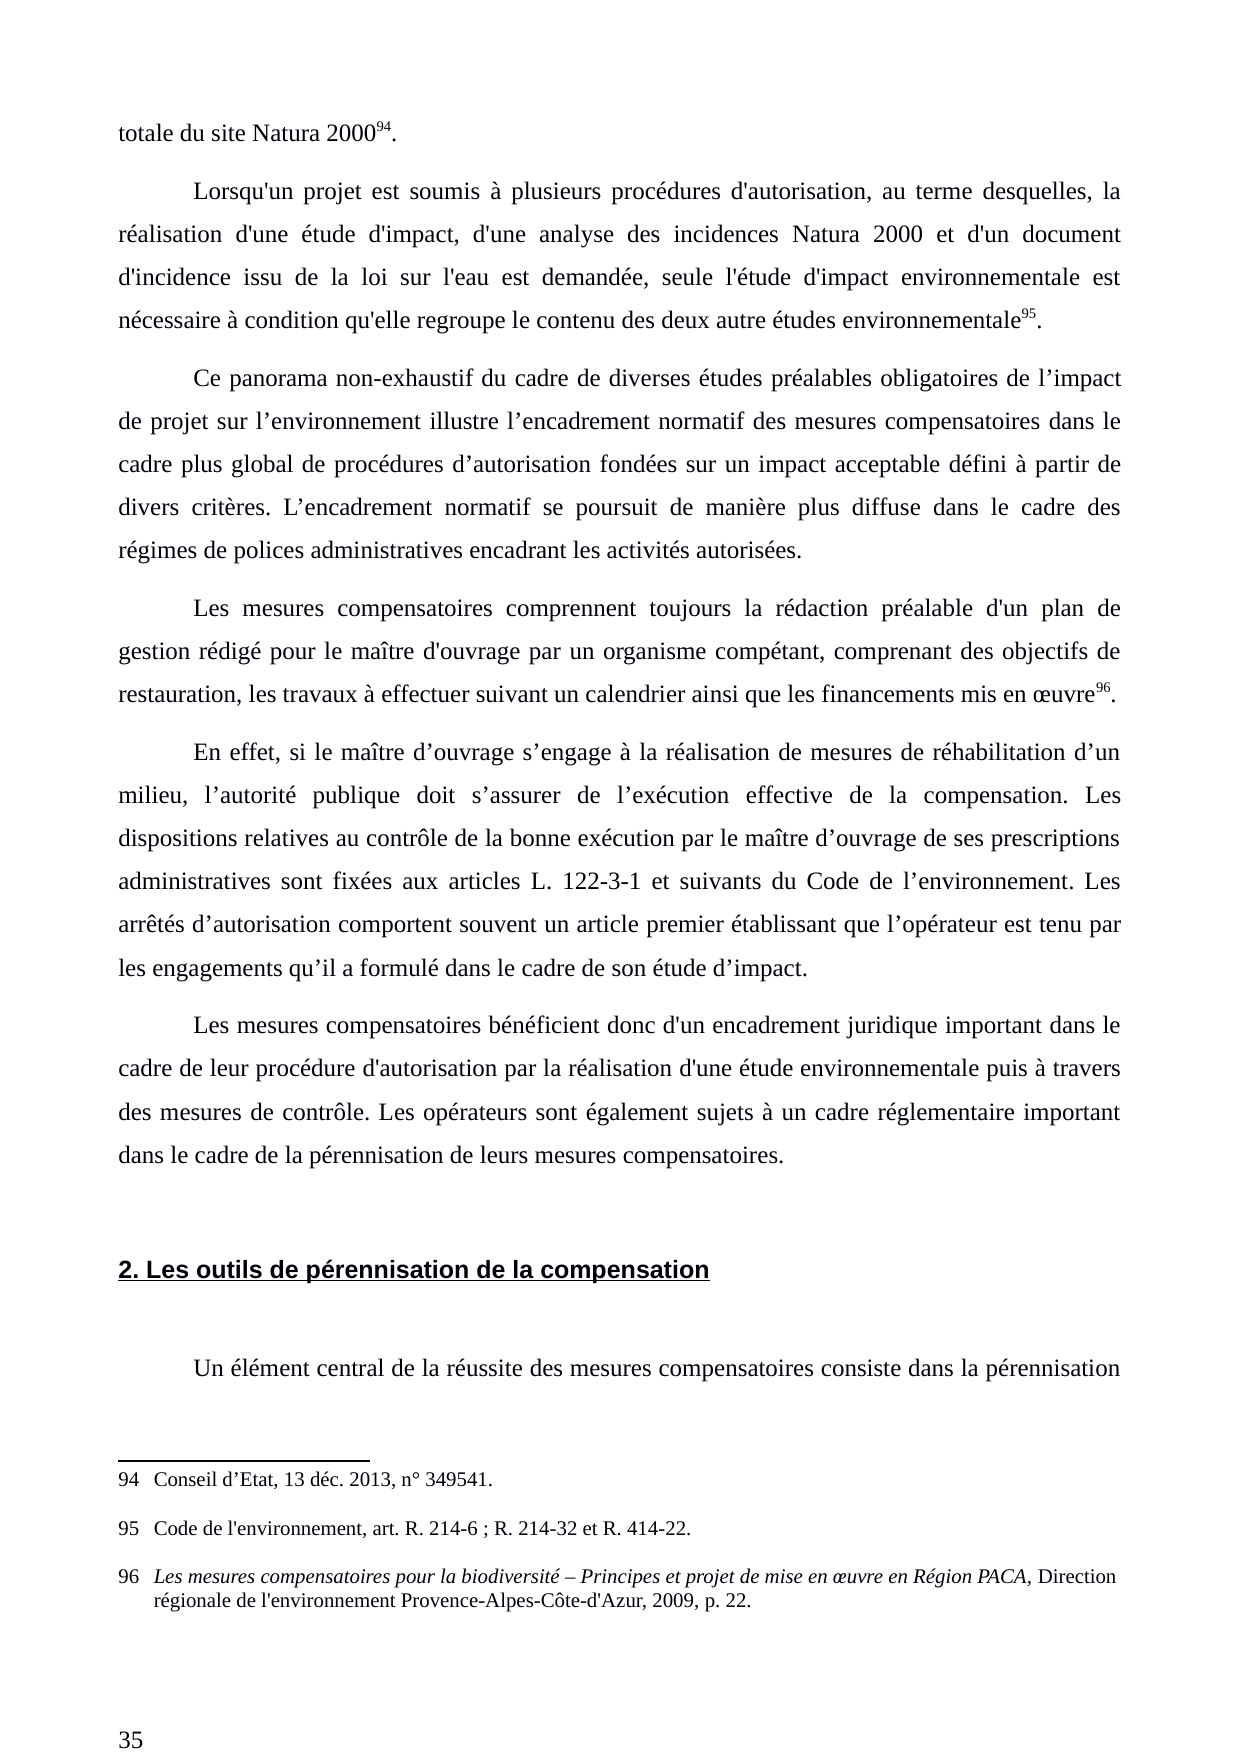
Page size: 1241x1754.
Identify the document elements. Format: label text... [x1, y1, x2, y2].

text Conseil d’Etat, 13 déc. 2013, n° 349541. [118, 1467, 1122, 1491]
text Un élément central de la réussite des mesures compensatoires consiste dans la pérennisation [118, 1353, 1122, 1382]
text Lorsqu'un projet est soumis à plusieurs procédures d'autorisation, au terme desquelles, la réalisation d'une étude d'impact, d'une analyse des incidences Natura 2000 et d'un document d'incidence issu de la loi sur l'eau est demandée, seule l'étude d'impact environnementale est nécessaire à condition qu'elle regroupe le contenu des deux autre études environnementale. [118, 176, 1122, 334]
text totale du site Natura 2000. [118, 118, 1122, 147]
text 2. Les outils de pérennisation de la compensation [118, 1255, 1122, 1284]
text Ce panorama non-exhaustif du cadre de diverses études préalables obligatoires de l’impact de projet sur l’environnement illustre l’encadrement normatif des mesures compensatoires dans le cadre plus global de procédures d’autorisation fondées sur un impact acceptable défini à partir de divers critères. L’encadrement normatif se poursuit de manière plus diffuse dans le cadre des régimes de polices administratives encadrant les activités autorisées. [118, 363, 1122, 564]
text Les mesures compensatoires comprennent toujours la rédaction préalable d'un plan de gestion rédigé pour le maître d'ouvrage par un organisme compétant, comprenant des objectifs de restauration, les travaux à effectuer suivant un calendrier ainsi que les financements mis en œuvre. [118, 593, 1122, 708]
text Les mesures compensatoires bénéficient donc d'un encadrement juridique important dans le cadre de leur procédure d'autorisation par la réalisation d'une étude environnementale puis à travers des mesures de contrôle. Les opérateurs sont également sujets à un cadre réglementaire important dans le cadre de la pérennisation de leurs mesures compensatoires. [118, 1010, 1122, 1168]
text Code de l'environnement, art. R. 214-6 ; R. 214-32 et R. 414-22. [118, 1516, 1122, 1539]
text Les mesures compensatoires pour la biodiversité – Principes et projet de mise en œuvre en Région PACA, Direction régionale de l'environnement Provence-Alpes-Côte-d'Azur, 2009, p. 22. [118, 1564, 1122, 1612]
text En effet, si le maître d’ouvrage s’engage à la réalisation de mesures de réhabilitation d’un milieu, l’autorité publique doit s’assurer de l’exécution effective de la compensation. Les dispositions relatives au contrôle de la bonne exécution par le maître d’ouvrage de ses prescriptions administratives sont fixées aux articles L. 122-3-1 et suivants du Code de l’environnement. Les arrêtés d’autorisation comportent souvent un article premier établissant que l’opérateur est tenu par les engagements qu’il a formulé dans le cadre de son étude d’impact. [118, 737, 1122, 981]
